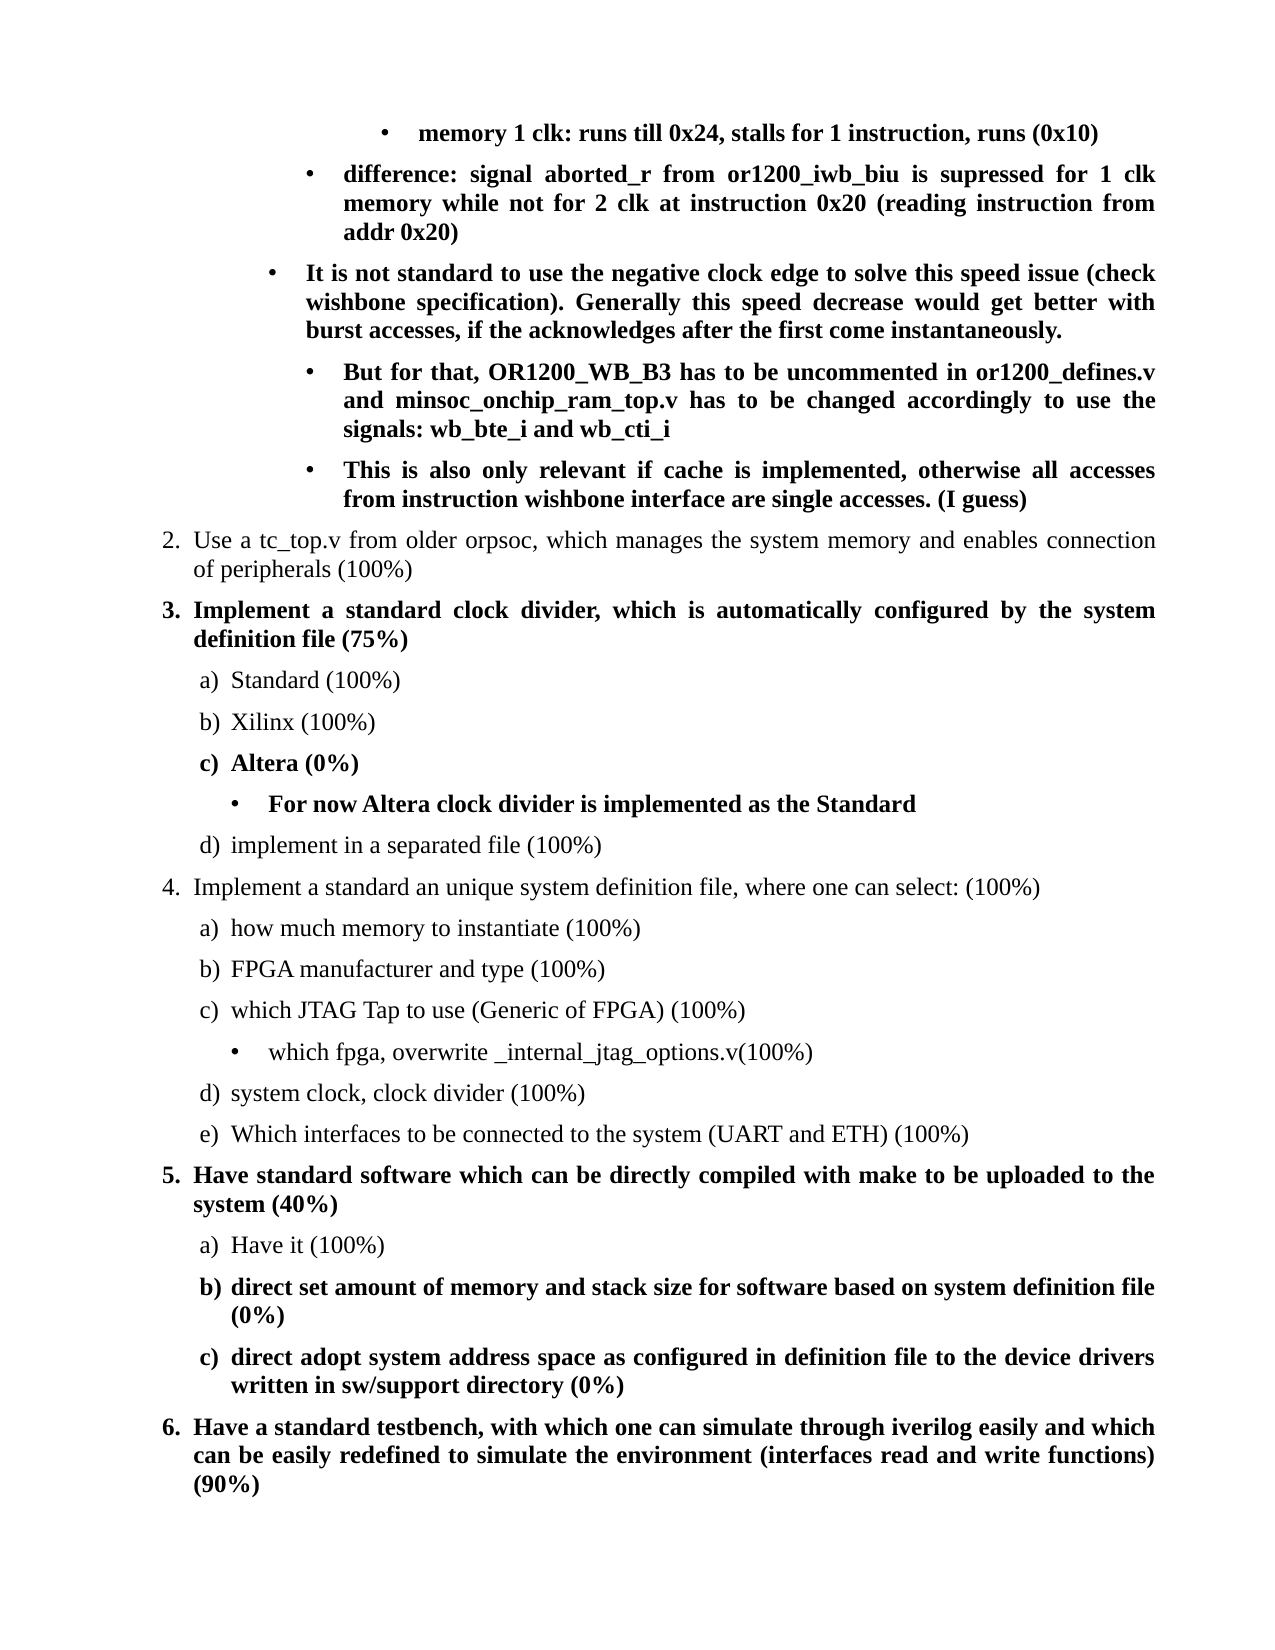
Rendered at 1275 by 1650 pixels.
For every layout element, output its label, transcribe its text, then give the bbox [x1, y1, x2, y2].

list But for that, OR1200_WB_B3 has to be uncommented in or1200_defines.v and minsoc_onchip_ram_top.v has to be changed accordingly to use the signals: wb_bte_i and wb_cti_i [306, 357, 1157, 443]
list system clock, clock divider (100%) [193, 1078, 1157, 1107]
list Altera (0%) [193, 748, 1157, 777]
list how much memory to instantiate (100%) [193, 913, 1157, 942]
list Which interfaces to be connected to the system (UART and ETH) (100%) [193, 1119, 1157, 1148]
list which JTAG Tap to use (Generic of FPGA) (100%) [193, 996, 1157, 1024]
list Implement a standard an unique system definition file, where one can select: (100%) [156, 872, 1157, 901]
list Implement a standard clock divider, which is automatically configured by the system definition file (75%) [156, 596, 1157, 653]
list It is not standard to use the negative clock edge to solve this speed issue (check wishbone specification). Generally this speed decrease would get better with burst accesses, if the acknowledges after the first come instantaneously. [268, 258, 1157, 344]
list Have standard software which can be directly compiled with make to be uploaded to the system (40%) [156, 1161, 1157, 1218]
list memory 1 clk: runs till 0x24, stalls for 1 instruction, runs (0x10) [381, 118, 1157, 147]
list For now Altera clock divider is implemented as the Standard [231, 789, 1157, 818]
list difference: signal aborted_r from or1200_iwb_biu is supressed for 1 clk memory while not for 2 clk at instruction 0x20 (reading instruction from addr 0x20) [306, 159, 1157, 246]
list implement in a separated file (100%) [193, 831, 1157, 859]
list Use a tc_top.v from older orpsoc, which manages the system memory and enables connection of peripherals (100%) [156, 526, 1157, 583]
list Xilinx (100%) [193, 707, 1157, 736]
list which fpga, overwrite _internal_jtag_options.v(100%) [231, 1037, 1157, 1066]
list Have it (100%) [193, 1231, 1157, 1259]
list direct adopt system address space as configured in definition file to the device drivers written in sw/support directory (0%) [193, 1342, 1157, 1399]
list This is also only relevant if cache is implemented, otherwise all accesses from instruction wishbone interface are single accesses. (I guess) [306, 456, 1157, 513]
list Have a standard testbench, with which one can simulate through iverilog easily and which can be easily redefined to simulate the environment (interfaces read and write functions) (90%) [156, 1412, 1157, 1498]
list Standard (100%) [193, 666, 1157, 694]
list FPGA manufacturer and type (100%) [193, 954, 1157, 983]
list direct set amount of memory and stack size for software based on system definition file (0%) [193, 1272, 1157, 1329]
